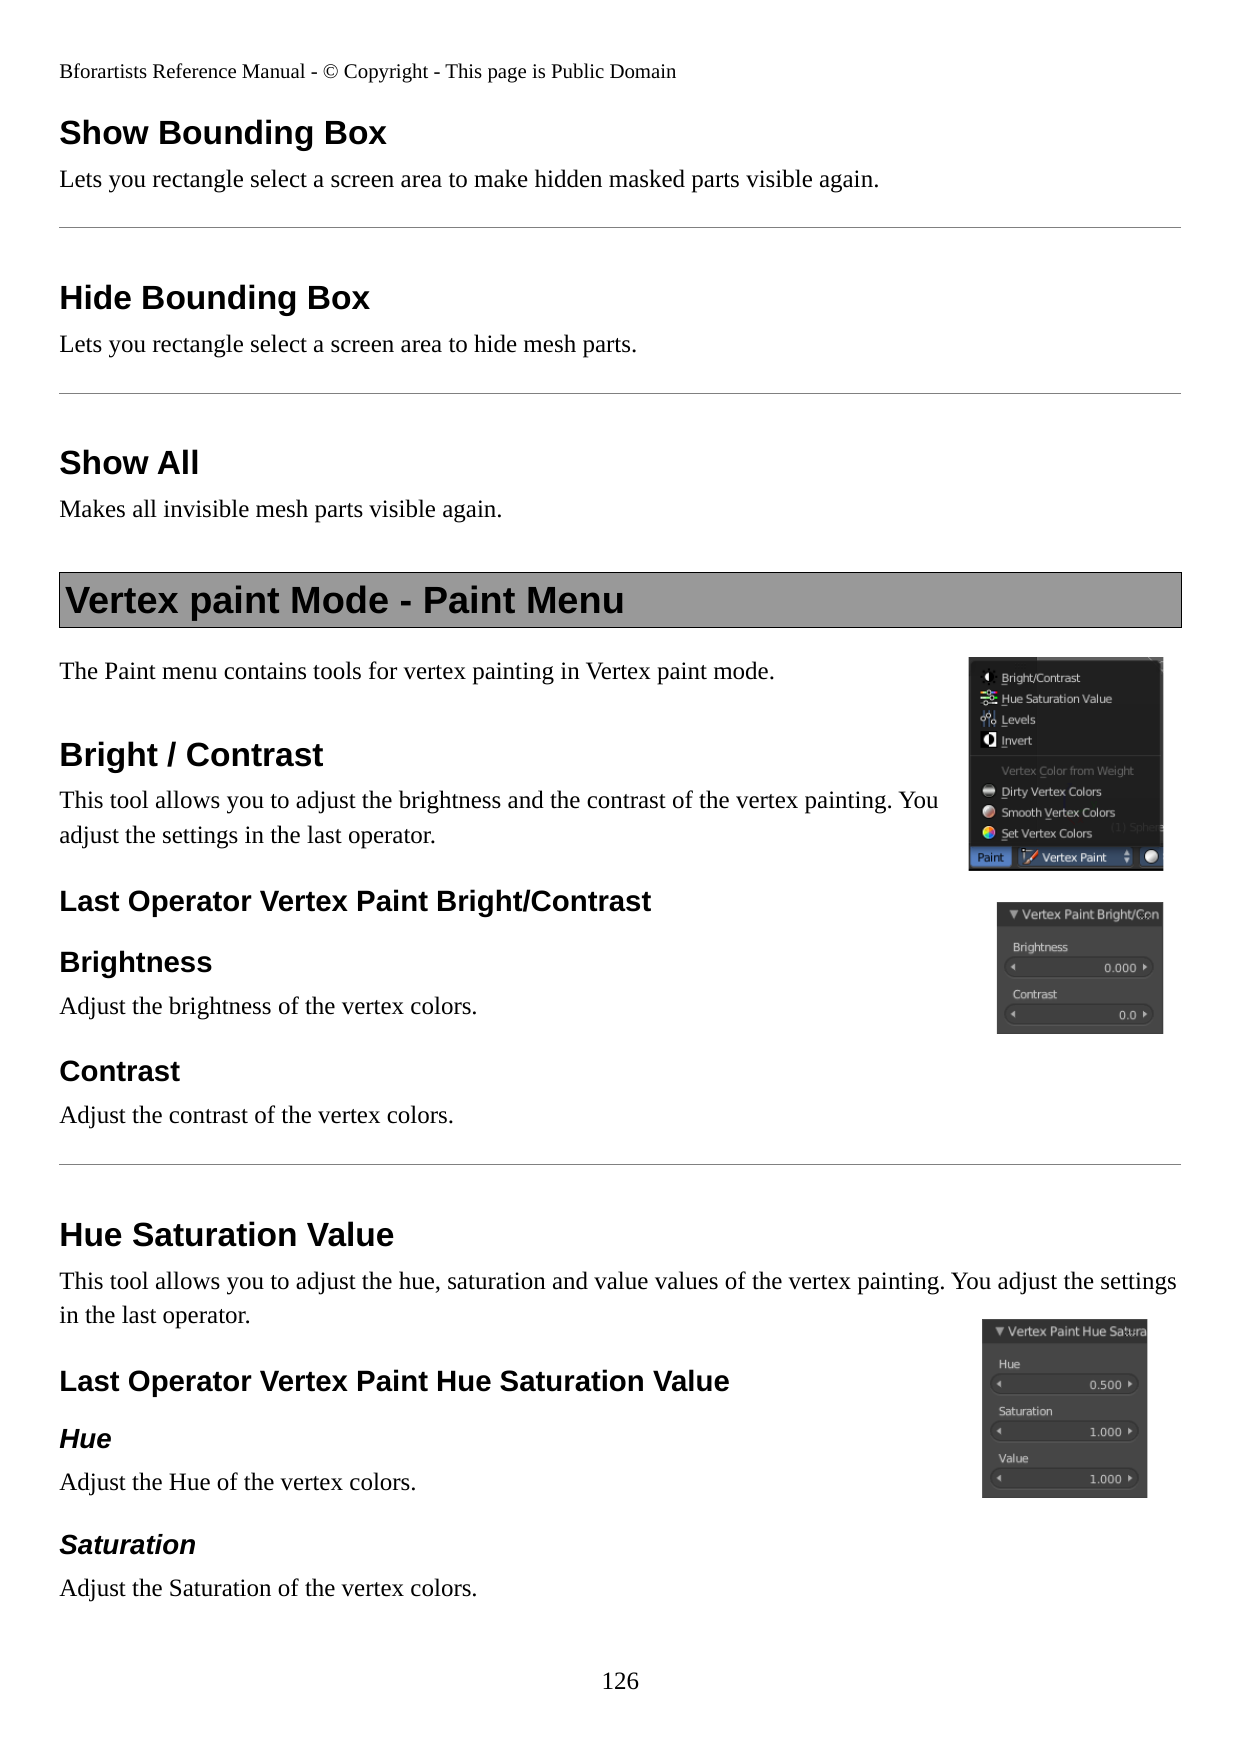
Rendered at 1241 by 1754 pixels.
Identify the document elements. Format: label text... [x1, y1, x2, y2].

subtitle [1164, 734, 1181, 773]
text [1148, 1467, 1181, 1496]
text Adjust the contrast of the vertex colors. [59, 1101, 1181, 1129]
subtitle [1164, 944, 1181, 978]
text This tool allows you to adjust the brightness and the contrast of the vertex painting. You adjust the settings in the last operator. [59, 786, 968, 849]
subtitle Saturation [59, 1529, 1181, 1561]
subtitle Hue [59, 1423, 982, 1454]
picture [968, 657, 1164, 871]
text Adjust the Hue of the vertex colors. [59, 1467, 982, 1496]
text The Paint menu contains tools for vertex painting in Vertex paint mode. [59, 656, 1181, 685]
subtitle Show All [59, 443, 1181, 482]
picture [982, 1319, 1148, 1498]
picture [996, 902, 1164, 1034]
subtitle Last Operator Vertex Paint Bright/Contrast [59, 884, 1181, 917]
text Makes all invisible mesh parts visible again. [59, 494, 1181, 523]
subtitle [1148, 1364, 1181, 1398]
subtitle Last Operator Vertex Paint Hue Saturation Value [59, 1364, 982, 1398]
subtitle Hide Bounding Box [59, 278, 1181, 316]
subtitle [1148, 1423, 1181, 1454]
subtitle Hue Saturation Value [59, 1215, 1181, 1253]
text Adjust the brightness of the vertex colors. [59, 991, 996, 1019]
subtitle Brightness [59, 944, 996, 978]
subtitle Show Bounding Box [59, 113, 1181, 151]
table_header Vertex paint Mode - Paint Menu [60, 573, 1181, 627]
text Lets you rectangle select a screen area to hide mesh parts. [59, 329, 1181, 358]
text Adjust the Saturation of the vertex colors. [59, 1573, 1181, 1602]
subtitle Bright / Contrast [59, 734, 968, 773]
text This tool allows you to adjust the hue, saturation and value values of the vertex painting. You adjust the settings in the last operator. [59, 1266, 1181, 1329]
subtitle Contrast [59, 1054, 1181, 1088]
text Lets you rectangle select a screen area to make hidden masked parts visible again. [59, 164, 1181, 192]
